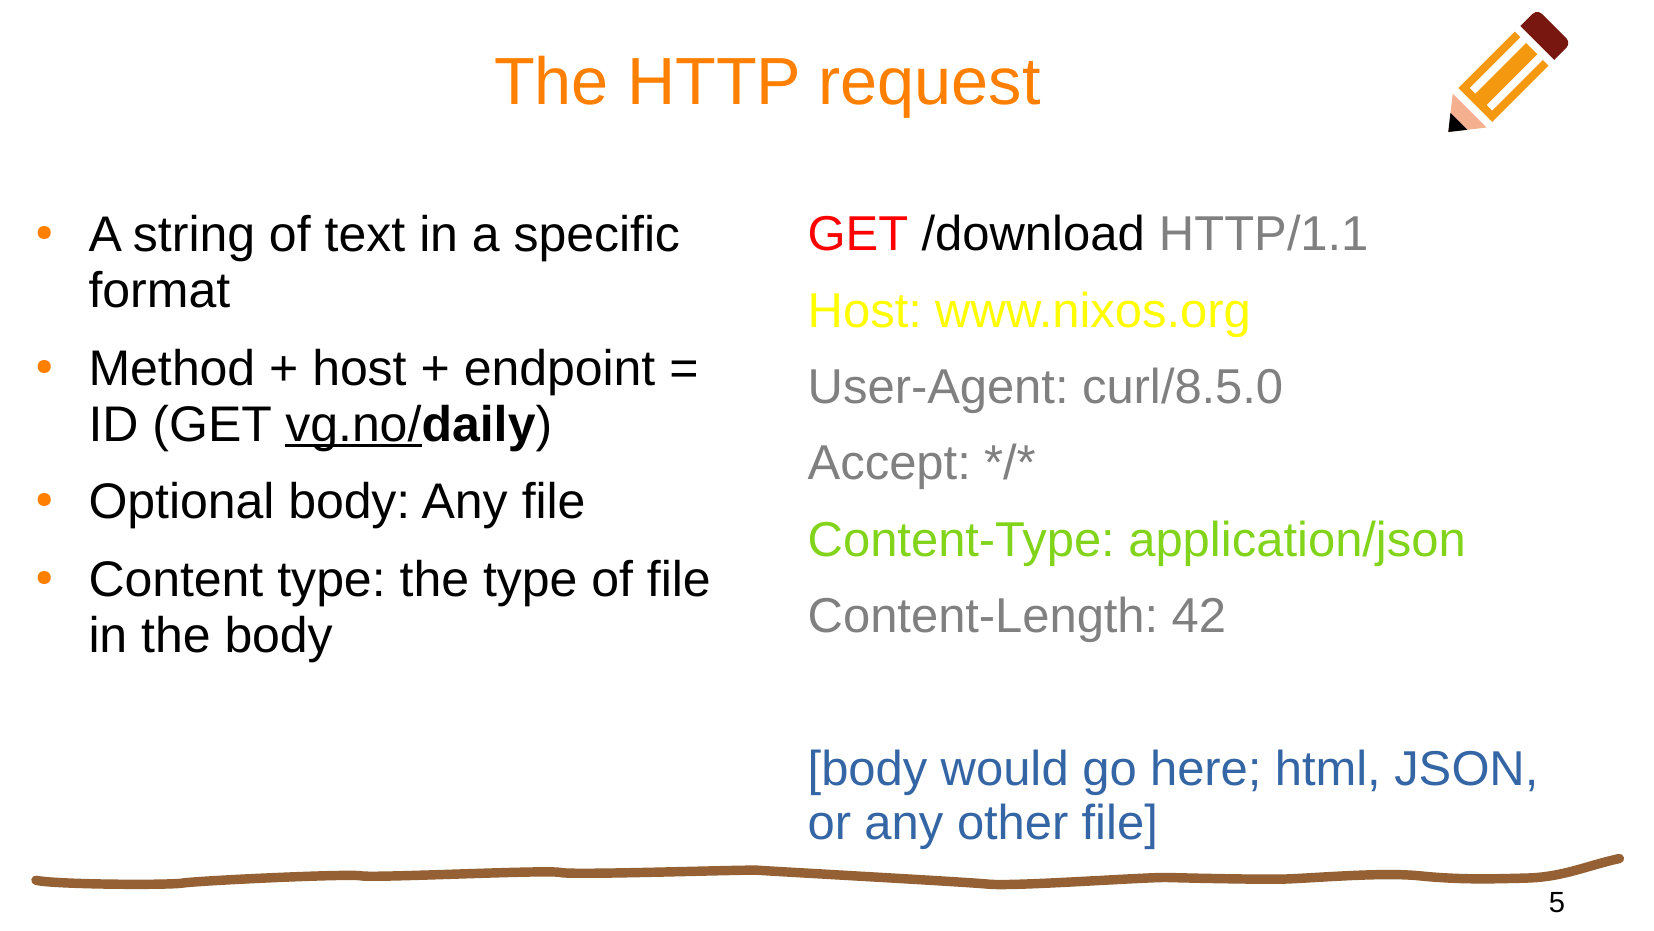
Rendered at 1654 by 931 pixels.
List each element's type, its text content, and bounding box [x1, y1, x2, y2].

list GET /download HTTP/1.1 Host: www.nixos.org User-Agent: curl/8.5.0 Accept: */* Content-Type: application/json Content-Length: 42 [body would go here; html, JSON, or any other file] [738, 206, 1566, 857]
list A string of text in a specific format Method + host + endpoint = ID (GET vg.no/daily) Optional body: Any file Content type: the type of file in the body [17, 206, 738, 857]
title The HTTP request [88, 29, 1447, 133]
